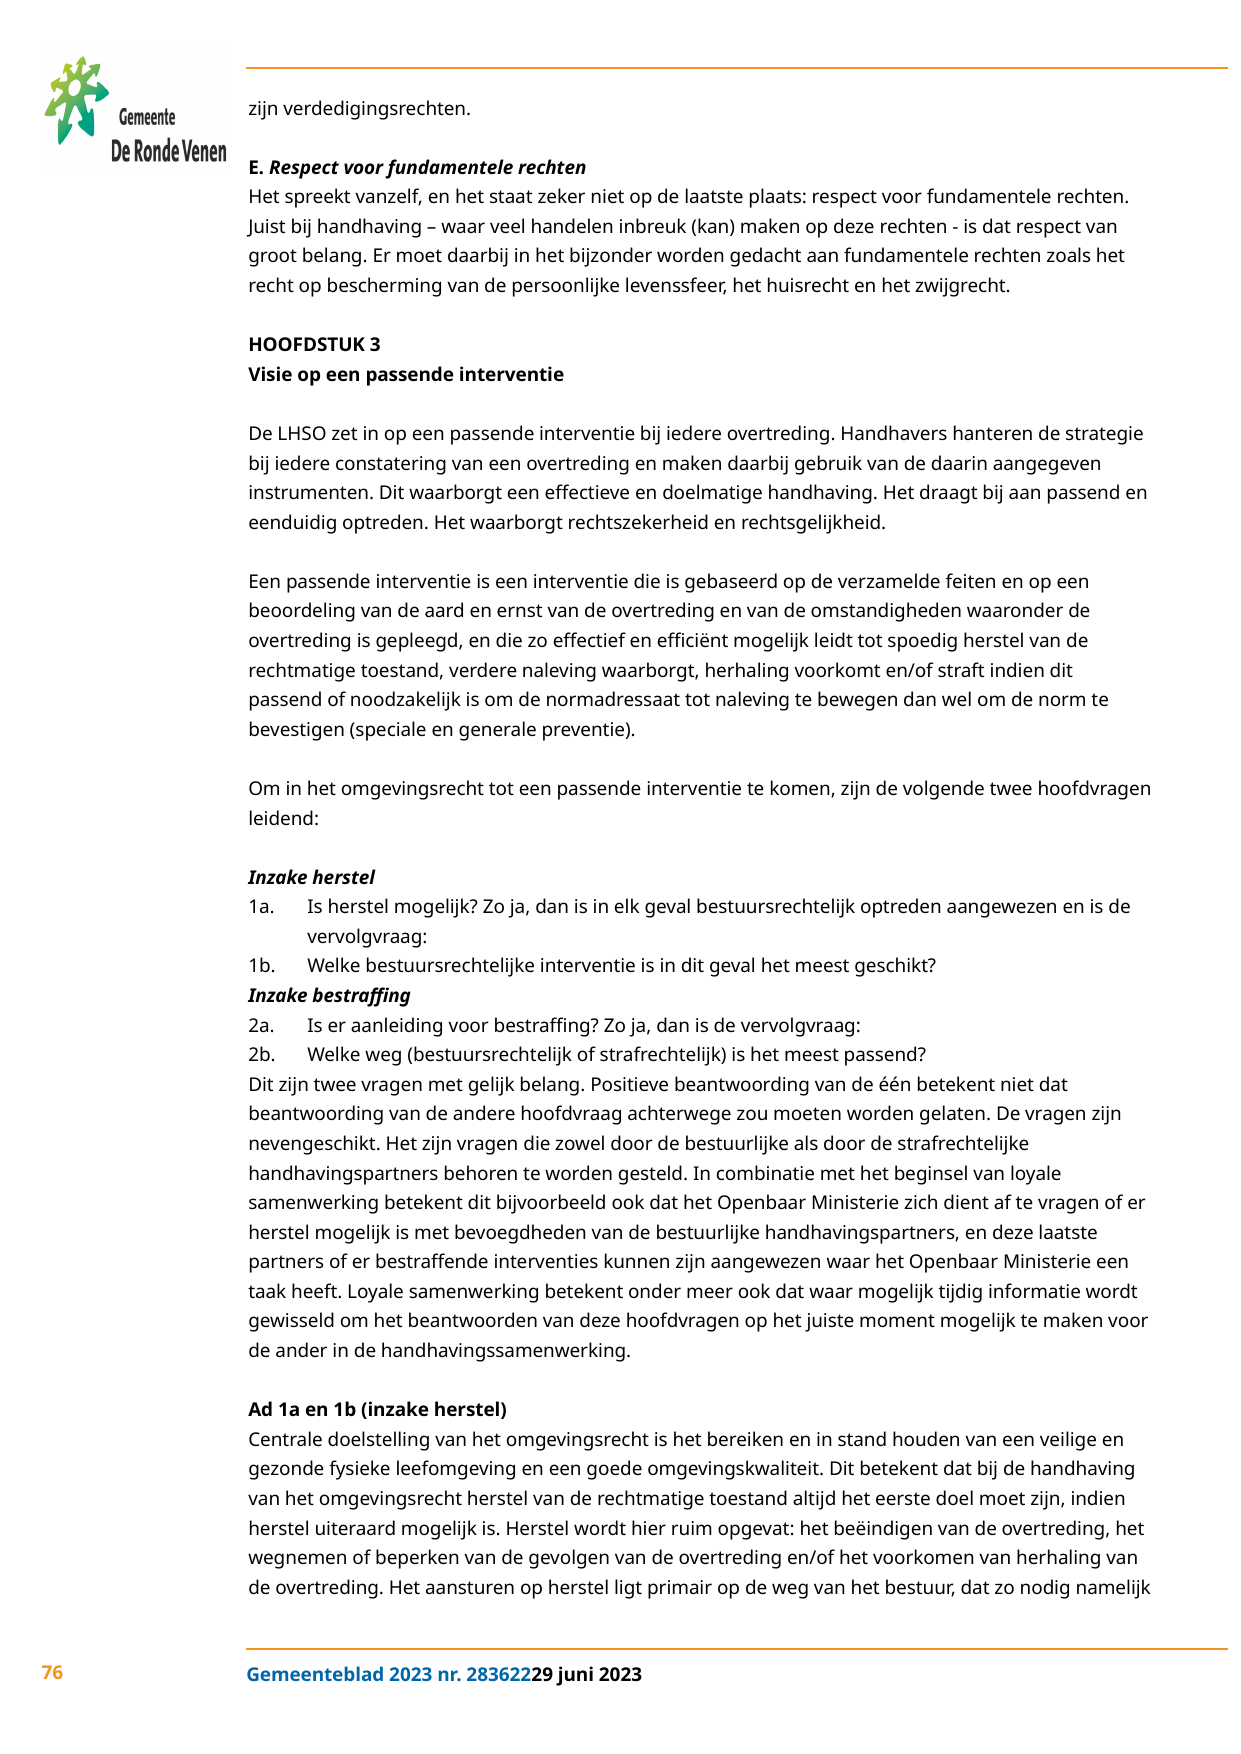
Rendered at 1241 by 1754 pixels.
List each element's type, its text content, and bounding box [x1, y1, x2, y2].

text Om in het omgevingsrecht tot een passende interventie te komen, zijn de volgende twee hoofdvragen leidend: [248, 775, 1152, 831]
picture [41, 47, 231, 172]
list Is herstel mogelijk? Zo ja, dan is in elk geval bestuursrechtelijk optreden aangewezen en is de vervolgvraag: [248, 893, 1152, 949]
text Een passende interventie is een interventie die is gebaseerd op de verzamelde feiten en op een beoordeling van de aard en ernst van de overtreding en van de omstandigheden waaronder de overtreding is gepleegd, en die zo effectief en efficiënt mogelijk leidt tot spoedig herstel van de rechtmatige toestand, verdere naleving waarborgt, herhaling voorkomt en/of straft indien dit passend of noodzakelijk is om de normadressaat tot naleving te bewegen dan wel om de norm te bevestigen (speciale en generale preventie). [248, 568, 1152, 742]
text Het spreekt vanzelf, en het staat zeker niet op de laatste plaats: respect voor fundamentele rechten. Juist bij handhaving – waar veel handelen inbreuk (kan) maken op deze rechten - is dat respect van groot belang. Er moet daarbij in het bijzonder worden gedacht aan fundamentele rechten zoals het recht op bescherming van de persoonlijke levenssfeer, het huisrecht en het zwijgrecht. [248, 183, 1152, 298]
text HOOFDSTUK 3 [248, 331, 1152, 357]
text De LHSO zet in op een passende interventie bij iedere overtreding. Handhavers hanteren de strategie bij iedere constatering van een overtreding en maken daarbij gebruik van de daarin aangegeven instrumenten. Dit waarborgt een effectieve en doelmatige handhaving. Het draagt bij aan passend en eenduidig optreden. Het waarborgt rechtszekerheid en rechtsgelijkheid. [248, 420, 1152, 535]
text zijn verdedigingsrechten. [248, 95, 1152, 121]
text Dit zijn twee vragen met gelijk belang. Positieve beantwoording van de één betekent niet dat beantwoording van de andere hoofdvraag achterwege zou moeten worden gelaten. De vragen zijn nevengeschikt. Het zijn vragen die zowel door de bestuurlijke als door de strafrechtelijke handhavingspartners behoren te worden gesteld. In combinatie met het beginsel van loyale samenwerking betekent dit bijvoorbeeld ook dat het Openbaar Ministerie zich dient af te vragen of er herstel mogelijk is met bevoegdheden van de bestuurlijke handhavingspartners, en deze laatste partners of er bestraffende interventies kunnen zijn aangewezen waar het Openbaar Ministerie een taak heeft. Loyale samenwerking betekent onder meer ook dat waar mogelijk tijdig informatie wordt gewisseld om het beantwoorden van deze hoofdvragen op het juiste moment mogelijk te maken voor de ander in de handhavingssamenwerking. [248, 1071, 1152, 1363]
list Is er aanleiding voor bestraffing? Zo ja, dan is de vervolgvraag: [248, 1012, 1152, 1038]
text Centrale doelstelling van het omgevingsrecht is het bereiken en in stand houden van een veilige en gezonde fysieke leefomgeving en een goede omgevingskwaliteit. Dit betekent dat bij de handhaving van het omgevingsrecht herstel van de rechtmatige toestand altijd het eerste doel moet zijn, indien herstel uiteraard mogelijk is. Herstel wordt hier ruim opgevat: het beëindigen van de overtreding, het wegnemen of beperken van de gevolgen van de overtreding en/of het voorkomen van herhaling van de overtreding. Het aansturen op herstel ligt primair op de weg van het bestuur, dat zo nodig namelijk [248, 1426, 1152, 1600]
list Welke weg (bestuursrechtelijk of strafrechtelijk) is het meest passend? [248, 1041, 1152, 1067]
text Inzake herstel [248, 864, 1152, 890]
text Inzake bestraffing [248, 982, 1152, 1008]
list Welke bestuursrechtelijke interventie is in dit geval het meest geschikt? [248, 953, 1152, 978]
text Visie op een passende interventie [248, 361, 1152, 387]
text E. Respect voor fundamentele rechten [248, 154, 1152, 180]
text Ad 1a en 1b (inzake herstel) [248, 1396, 1152, 1422]
